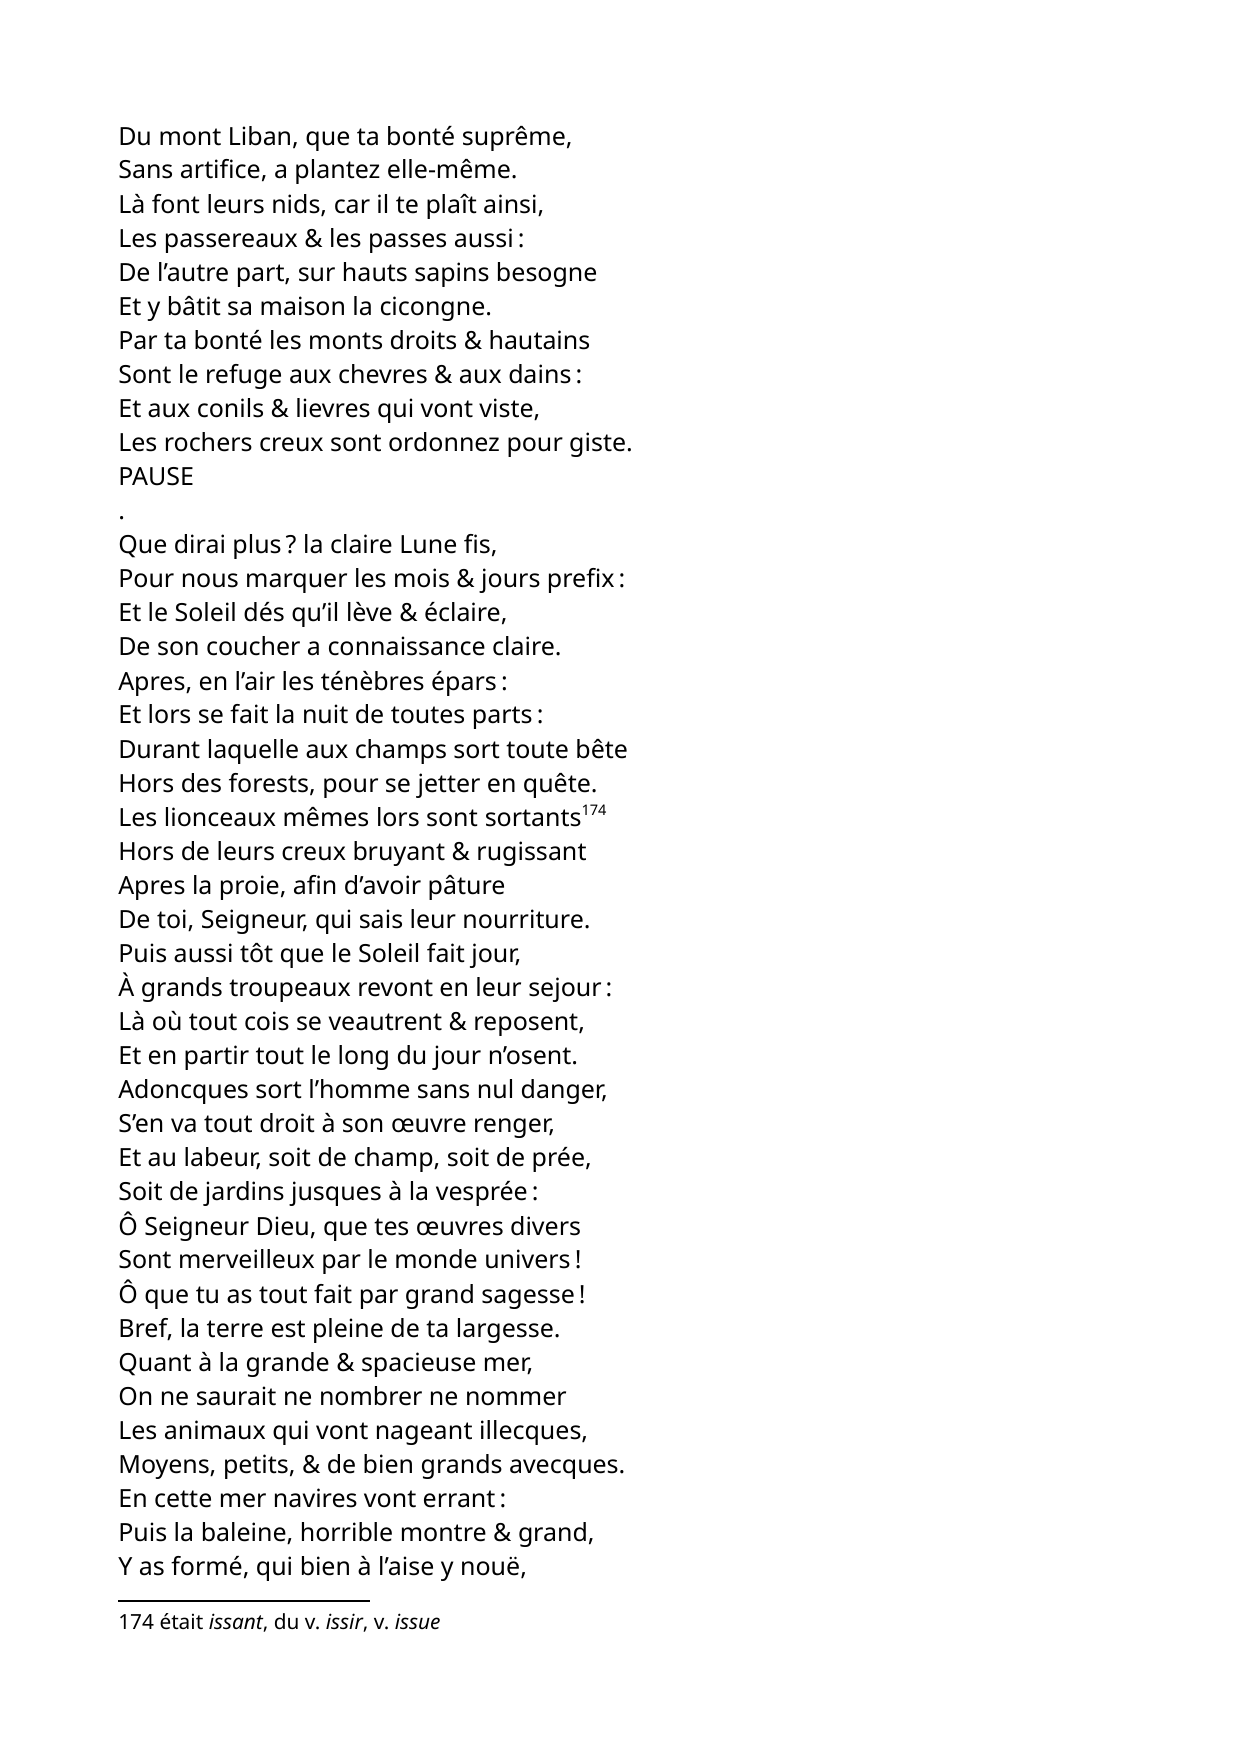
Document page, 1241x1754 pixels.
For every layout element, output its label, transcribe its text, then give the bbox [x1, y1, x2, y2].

text Les lionceaux mêmes lors sont sortants [118, 799, 1122, 833]
text Adoncques sort l’homme sans nul danger, [118, 1072, 1122, 1106]
text . [118, 493, 1122, 527]
text PAUSE [118, 459, 1122, 493]
text était issant, du v. issir, v. issue [118, 1607, 1122, 1636]
text Puis la baleine, horrible montre & grand, [118, 1515, 1122, 1549]
text Et aux conils & lievres qui vont viste, [118, 391, 1122, 425]
text Du mont Liban, que ta bonté suprême, [118, 118, 1122, 152]
text Et en partir tout le long du jour n’osent. [118, 1038, 1122, 1072]
text De l’autre part, sur hauts sapins besogne [118, 254, 1122, 288]
text S’en va tout droit à son œuvre renger, [118, 1106, 1122, 1140]
text Et y bâtit sa maison la cicongne. [118, 288, 1122, 322]
text À grands troupeaux revont en leur sejour : [118, 970, 1122, 1004]
text Apres, en l’air les ténèbres épars : [118, 663, 1122, 697]
text Moyens, petits, & de bien grands avecques. [118, 1447, 1122, 1481]
text Les rochers creux sont ordonnez pour giste. [118, 425, 1122, 459]
text Par ta bonté les monts droits & hautains [118, 322, 1122, 357]
text De son coucher a connaissance claire. [118, 629, 1122, 663]
text Sont merveilleux par le monde univers ! [118, 1242, 1122, 1276]
text Durant laquelle aux champs sort toute bête [118, 731, 1122, 765]
text Sont le refuge aux chevres & aux dains : [118, 357, 1122, 391]
text Bref, la terre est pleine de ta largesse. [118, 1310, 1122, 1344]
text Sans artifice, a plantez elle-même. [118, 152, 1122, 186]
text Là font leurs nids, car il te plaît ainsi, [118, 186, 1122, 220]
text Hors de leurs creux bruyant & rugissant [118, 833, 1122, 867]
text Ô que tu as tout fait par grand sagesse ! [118, 1276, 1122, 1310]
text Les animaux qui vont nageant illecques, [118, 1412, 1122, 1447]
text Les passereaux & les passes aussi : [118, 220, 1122, 254]
text De toi, Seigneur, qui sais leur nourriture. [118, 902, 1122, 936]
text Là où tout cois se veautrent & reposent, [118, 1004, 1122, 1038]
text Et lors se fait la nuit de toutes parts : [118, 697, 1122, 731]
text Ô Seigneur Dieu, que tes œuvres divers [118, 1208, 1122, 1242]
text Apres la proie, afin d’avoir pâture [118, 867, 1122, 902]
text Soit de jardins jusques à la vesprée : [118, 1174, 1122, 1208]
text Et le Soleil dés qu’il lève & éclaire, [118, 595, 1122, 629]
text Quant à la grande & spacieuse mer, [118, 1344, 1122, 1378]
text Et au labeur, soit de champ, soit de prée, [118, 1140, 1122, 1174]
text Y as formé, qui bien à l’aise y nouë, [118, 1549, 1122, 1583]
text Hors des forests, pour se jetter en quête. [118, 765, 1122, 799]
text Que dirai plus ? la claire Lune fis, [118, 527, 1122, 561]
text Pour nous marquer les mois & jours prefix : [118, 561, 1122, 595]
text En cette mer navires vont errant : [118, 1481, 1122, 1515]
text On ne saurait ne nombrer ne nommer [118, 1378, 1122, 1412]
text Puis aussi tôt que le Soleil fait jour, [118, 936, 1122, 970]
